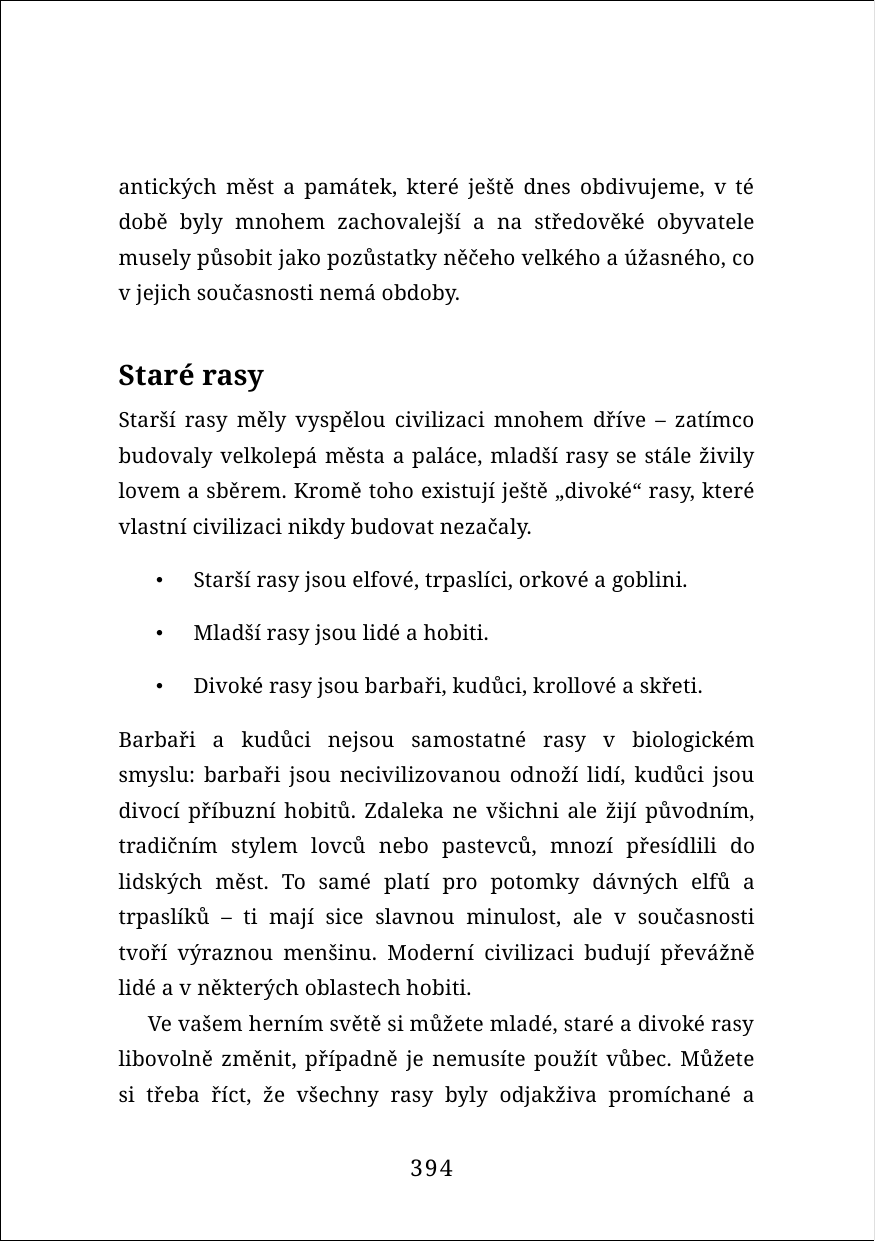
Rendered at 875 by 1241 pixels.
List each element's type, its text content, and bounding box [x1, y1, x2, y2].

text Barbaři a kudůci nejsou samostatné rasy v biologickém smyslu: barbaři jsou necivilizovanou odnoží lidí, kudůci jsou divocí příbuzní hobitů. Zdaleka ne všichni ale žijí původním, tradičním stylem lovců nebo pastevců, mnozí přesídlili do lidských měst. To samé platí pro potomky dávných elfů a trpaslíků – ti mají sice slavnou minulost, ale v současnosti tvoří výraznou menšinu. Moderní civilizaci budují převážně lidé a v některých oblastech hobiti. Ve vašem herním světě si můžete mladé, staré a divoké rasy libovolně změnit, případně je nemusíte použít vůbec. Můžete si třeba říct, že všechny rasy byly odjakživa promíchané a [118, 725, 756, 1108]
text Starší rasy měly vyspělou civilizaci mnohem dříve – zatímco budovaly velkolepá města a paláce, mladší rasy se stále živily lovem a sběrem. Kromě toho existují ještě „divoké“ rasy, které vlastní civilizaci nikdy budovat nezačaly. [118, 405, 756, 540]
list Mladší rasy jsou lidé a hobiti. [156, 618, 756, 647]
list Starší rasy jsou elfové, trpaslíci, orkové a goblini. [156, 565, 756, 593]
subtitle Staré rasy [118, 355, 756, 393]
list Divoké rasy jsou barbaři, kudůci, krollové a skřeti. [156, 672, 756, 700]
text antických měst a památek, které ještě dnes obdivujeme, v té době byly mnohem zachovalejší a na středověké obyvatele musely působit jako pozůstatky něčeho velkého a úžasného, co v jejich současnosti nemá obdoby. [118, 172, 756, 307]
